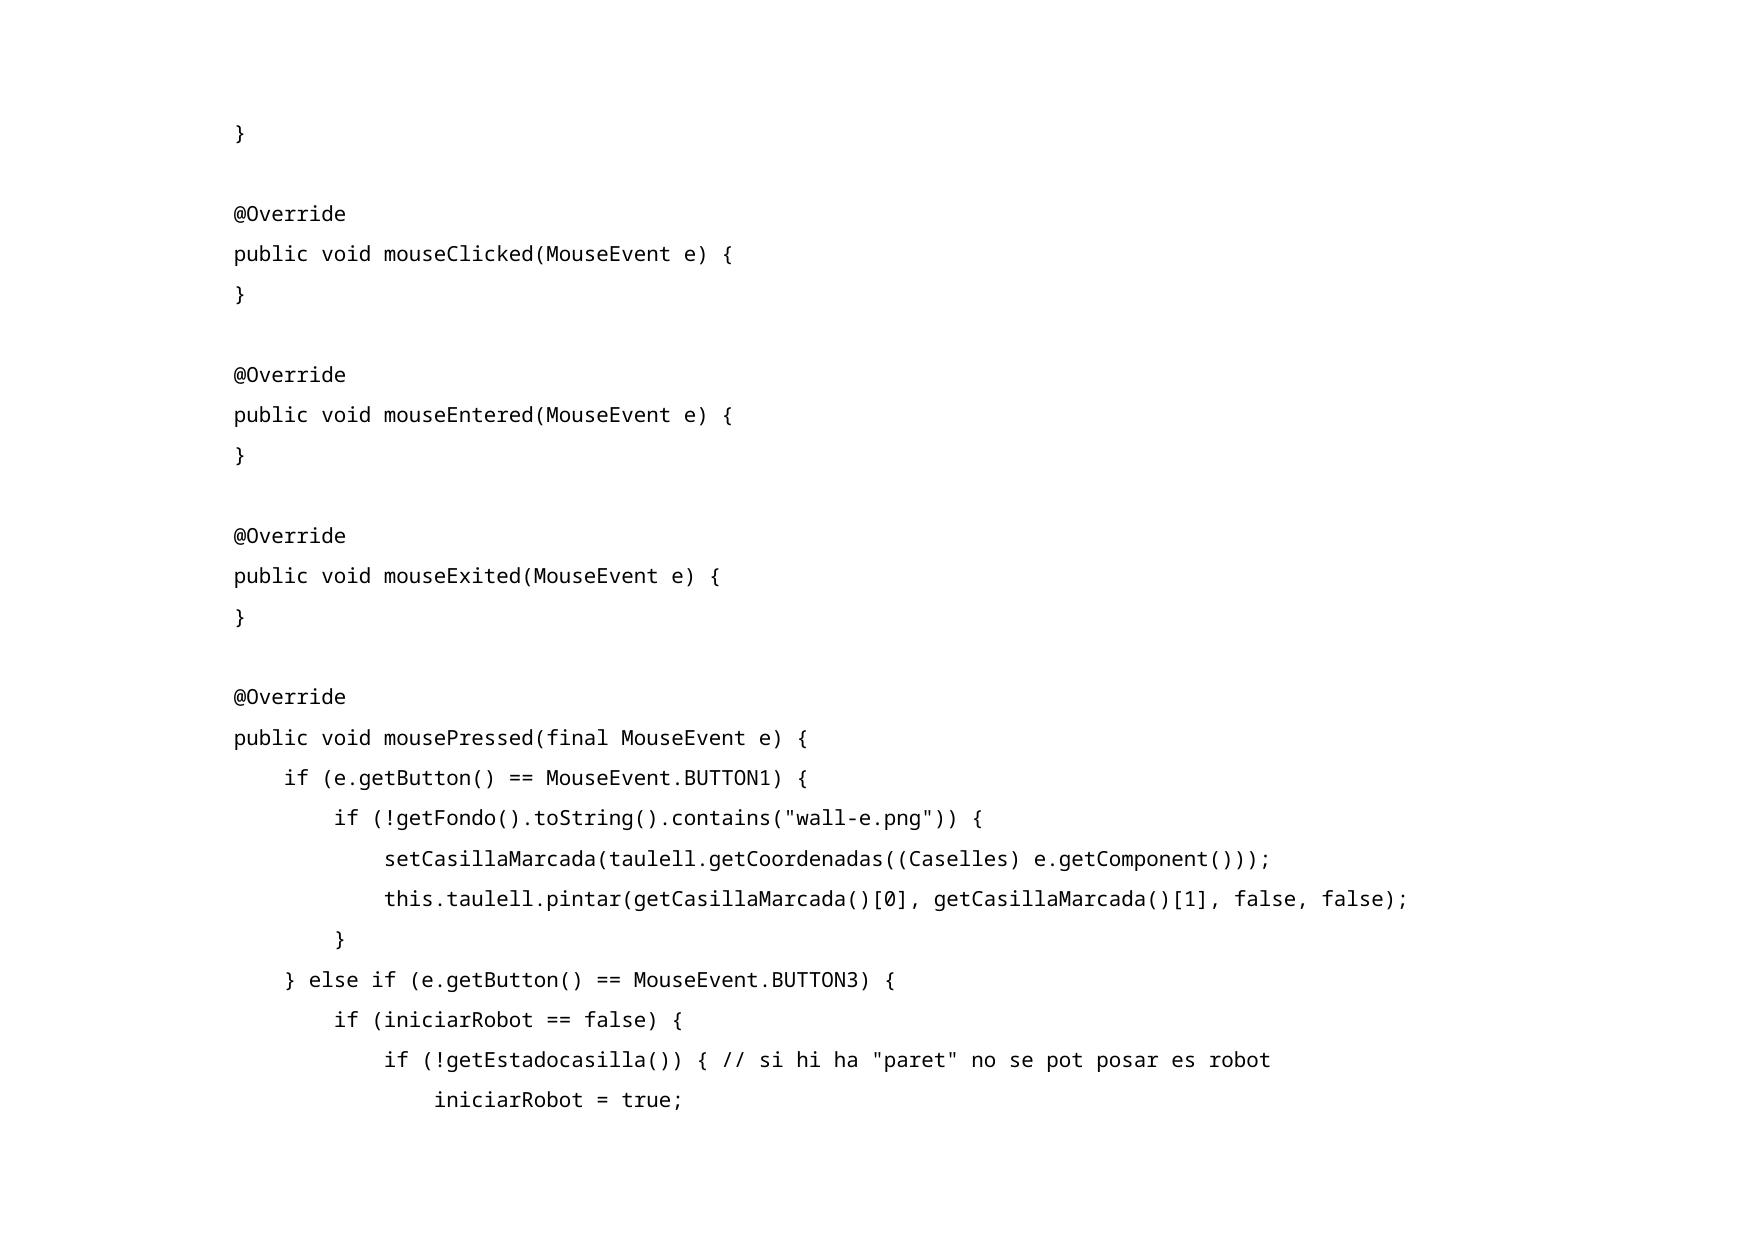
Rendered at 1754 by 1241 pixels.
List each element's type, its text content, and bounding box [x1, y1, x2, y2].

text public void mouseEntered(MouseEvent e) { [142, 400, 1612, 429]
text public void mouseClicked(MouseEvent e) { [142, 239, 1612, 267]
text } [142, 441, 1612, 469]
text public void mousePressed(final MouseEvent e) { [142, 723, 1612, 751]
text } [142, 924, 1612, 953]
text this.taulell.pintar(getCasillaMarcada()[0], getCasillaMarcada()[1], false, false); [142, 884, 1612, 912]
text if (!getFondo().toString().contains("wall-e.png")) { [142, 803, 1612, 832]
text } [142, 118, 1612, 147]
text @Override [142, 682, 1612, 711]
text public void mouseExited(MouseEvent e) { [142, 562, 1612, 590]
text @Override [142, 360, 1612, 388]
text @Override [142, 199, 1612, 227]
text } else if (e.getButton() == MouseEvent.BUTTON3) { [142, 965, 1612, 993]
text if (iniciarRobot == false) { [142, 1005, 1612, 1033]
text } [142, 602, 1612, 630]
text if (!getEstadocasilla()) { // si hi ha "paret" no se pot posar es robot [142, 1045, 1612, 1074]
text iniciarRobot = true; [142, 1086, 1612, 1114]
text setCasillaMarcada(taulell.getCoordenadas((Caselles) e.getComponent())); [142, 844, 1612, 872]
text if (e.getButton() == MouseEvent.BUTTON1) { [142, 763, 1612, 792]
text } [142, 279, 1612, 308]
text @Override [142, 521, 1612, 550]
